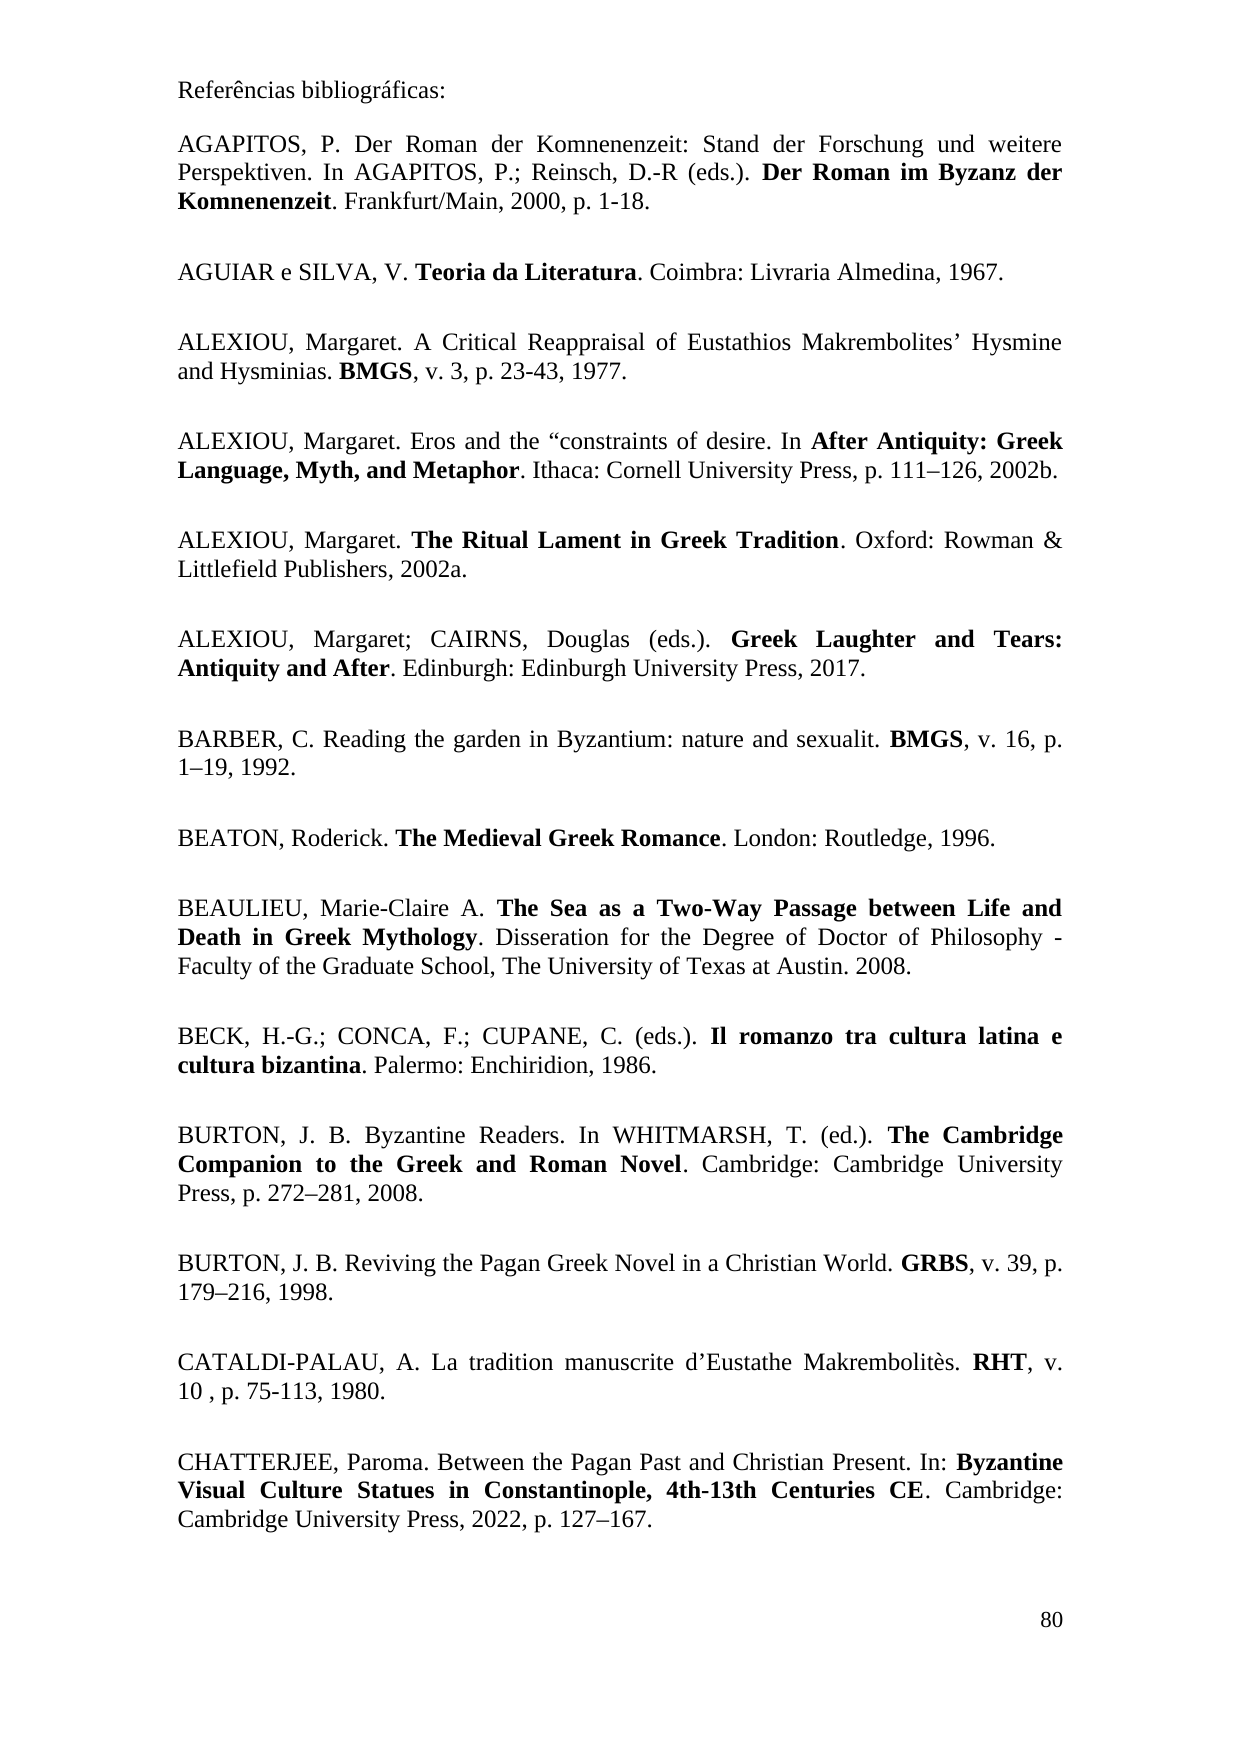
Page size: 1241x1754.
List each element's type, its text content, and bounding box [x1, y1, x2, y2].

text CATALDI-PALAU, A. La tradition manuscrite d’Eustathe Makrembolitès. RHT, v. 10 , p. 75-113, 1980. [177, 1347, 1063, 1405]
text CHATTERJEE, Paroma. Between the Pagan Past and Christian Present. In: Byzantine Visual Culture Statues in Constantinople, 4th-13th Centuries CE. Cambridge: Cambridge University Press, 2022, p. 127–167. [177, 1447, 1063, 1533]
text BURTON, J. B. Byzantine Readers. In WHITMARSH, T. (ed.). The Cambridge Companion to the Greek and Roman Novel. Cambridge: Cambridge University Press, p. 272–281, 2008. [177, 1120, 1063, 1207]
text AGUIAR e SILVA, V. Teoria da Literatura. Coimbra: Livraria Almedina, 1967. [177, 257, 1063, 285]
text AGAPITOS, P. Der Roman der Komnenenzeit: Stand der Forschung und weitere Perspektiven. In AGAPITOS, P.; Reinsch, D.-R (eds.). Der Roman im Byzanz der Komnenenzeit. Frankfurt/Main, 2000, p. 1-18. [177, 129, 1063, 215]
text BARBER, C. Reading the garden in Byzantium: nature and sexualit. BMGS, v. 16, p. 1–19, 1992. [177, 724, 1063, 781]
text ALEXIOU, Margaret. Eros and the “constraints of desire. In After Antiquity: Greek Language, Myth, and Metaphor. Ithaca: Cornell University Press, p. 111–126, 2002b. [177, 426, 1063, 484]
text BEATON, Roderick. The Medieval Greek Romance. London: Routledge, 1996. [177, 823, 1063, 852]
text Referências bibliográficas: [177, 75, 1063, 104]
text BECK, H.-G.; CONCA, F.; CUPANE, C. (eds.). Il romanzo tra cultura latina e cultura bizantina. Palermo: Enchiridion, 1986. [177, 1021, 1063, 1079]
text BURTON, J. B. Reviving the Pagan Greek Novel in a Christian World. GRBS, v. 39, p. 179–216, 1998. [177, 1248, 1063, 1306]
text ALEXIOU, Margaret. A Critical Reappraisal of Eustathios Makrembolites’ Hysmine and Hysminias. BMGS, v. 3, p. 23-43, 1977. [177, 327, 1063, 384]
text BEAULIEU, Marie-Claire A. The Sea as a Two-Way Passage between Life and Death in Greek Mythology. Disseration for the Degree of Doctor of Philosophy - Faculty of the Graduate School, The University of Texas at Austin. 2008. [177, 893, 1063, 979]
text ALEXIOU, Margaret. The Ritual Lament in Greek Tradition. Oxford: Rowman & Littlefield Publishers, 2002a. [177, 525, 1063, 583]
text ALEXIOU, Margaret; CAIRNS, Douglas (eds.). Greek Laughter and Tears: Antiquity and After. Edinburgh: Edinburgh University Press, 2017. [177, 624, 1063, 682]
